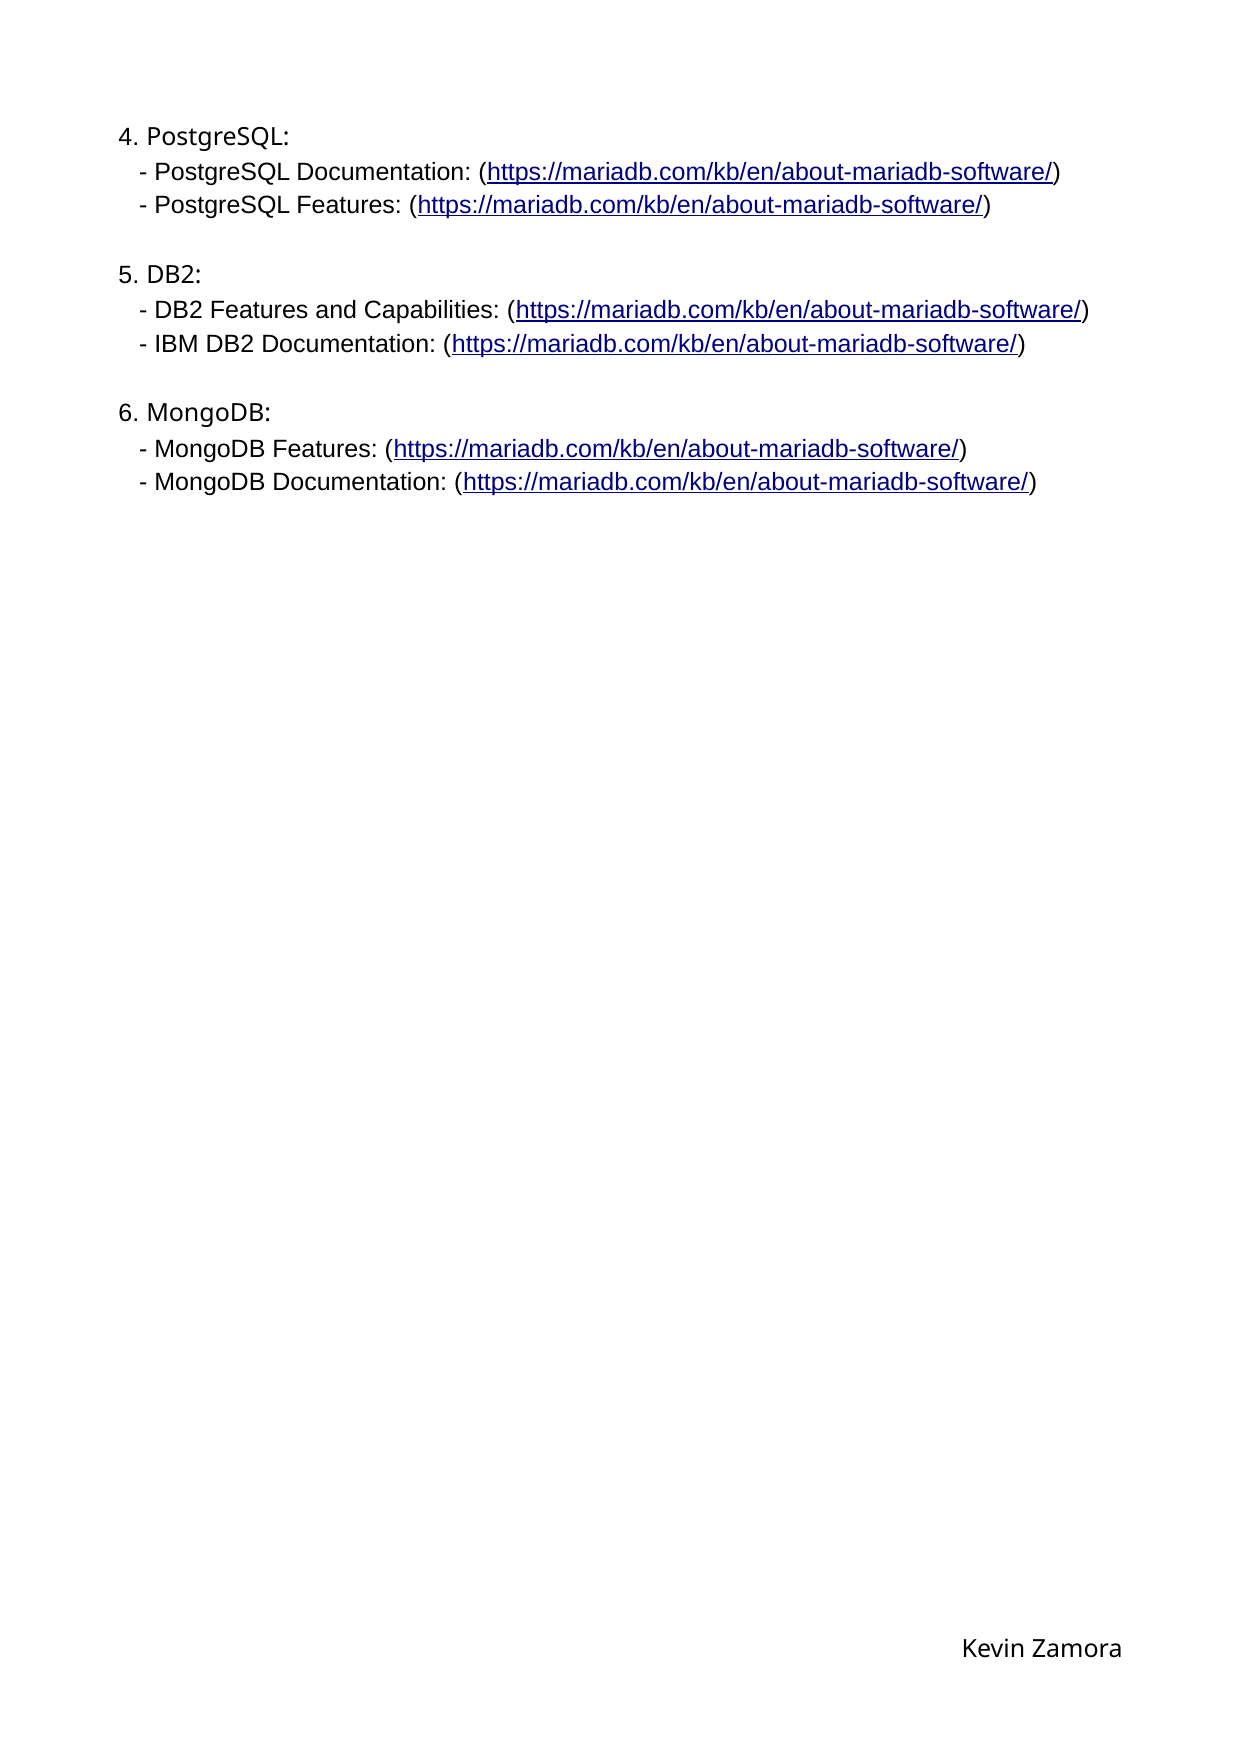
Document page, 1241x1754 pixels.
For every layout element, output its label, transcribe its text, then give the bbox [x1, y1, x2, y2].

text - DB2 Features and Capabilities: (https://mariadb.com/kb/en/about-mariadb-software/) [118, 296, 1122, 324]
text 5. DB2: [118, 256, 1122, 290]
text 4. PostgreSQL: [118, 118, 1122, 152]
text - PostgreSQL Features: (https://mariadb.com/kb/en/about-mariadb-software/) [118, 190, 1122, 219]
text 6. MongoDB: [118, 394, 1122, 429]
text - PostgreSQL Documentation: (https://mariadb.com/kb/en/about-mariadb-software/) [118, 157, 1122, 186]
text - IBM DB2 Documentation: (https://mariadb.com/kb/en/about-mariadb-software/) [118, 328, 1122, 357]
text - MongoDB Features: (https://mariadb.com/kb/en/about-mariadb-software/) [118, 434, 1122, 462]
text - MongoDB Documentation: (https://mariadb.com/kb/en/about-mariadb-software/) [118, 467, 1122, 496]
